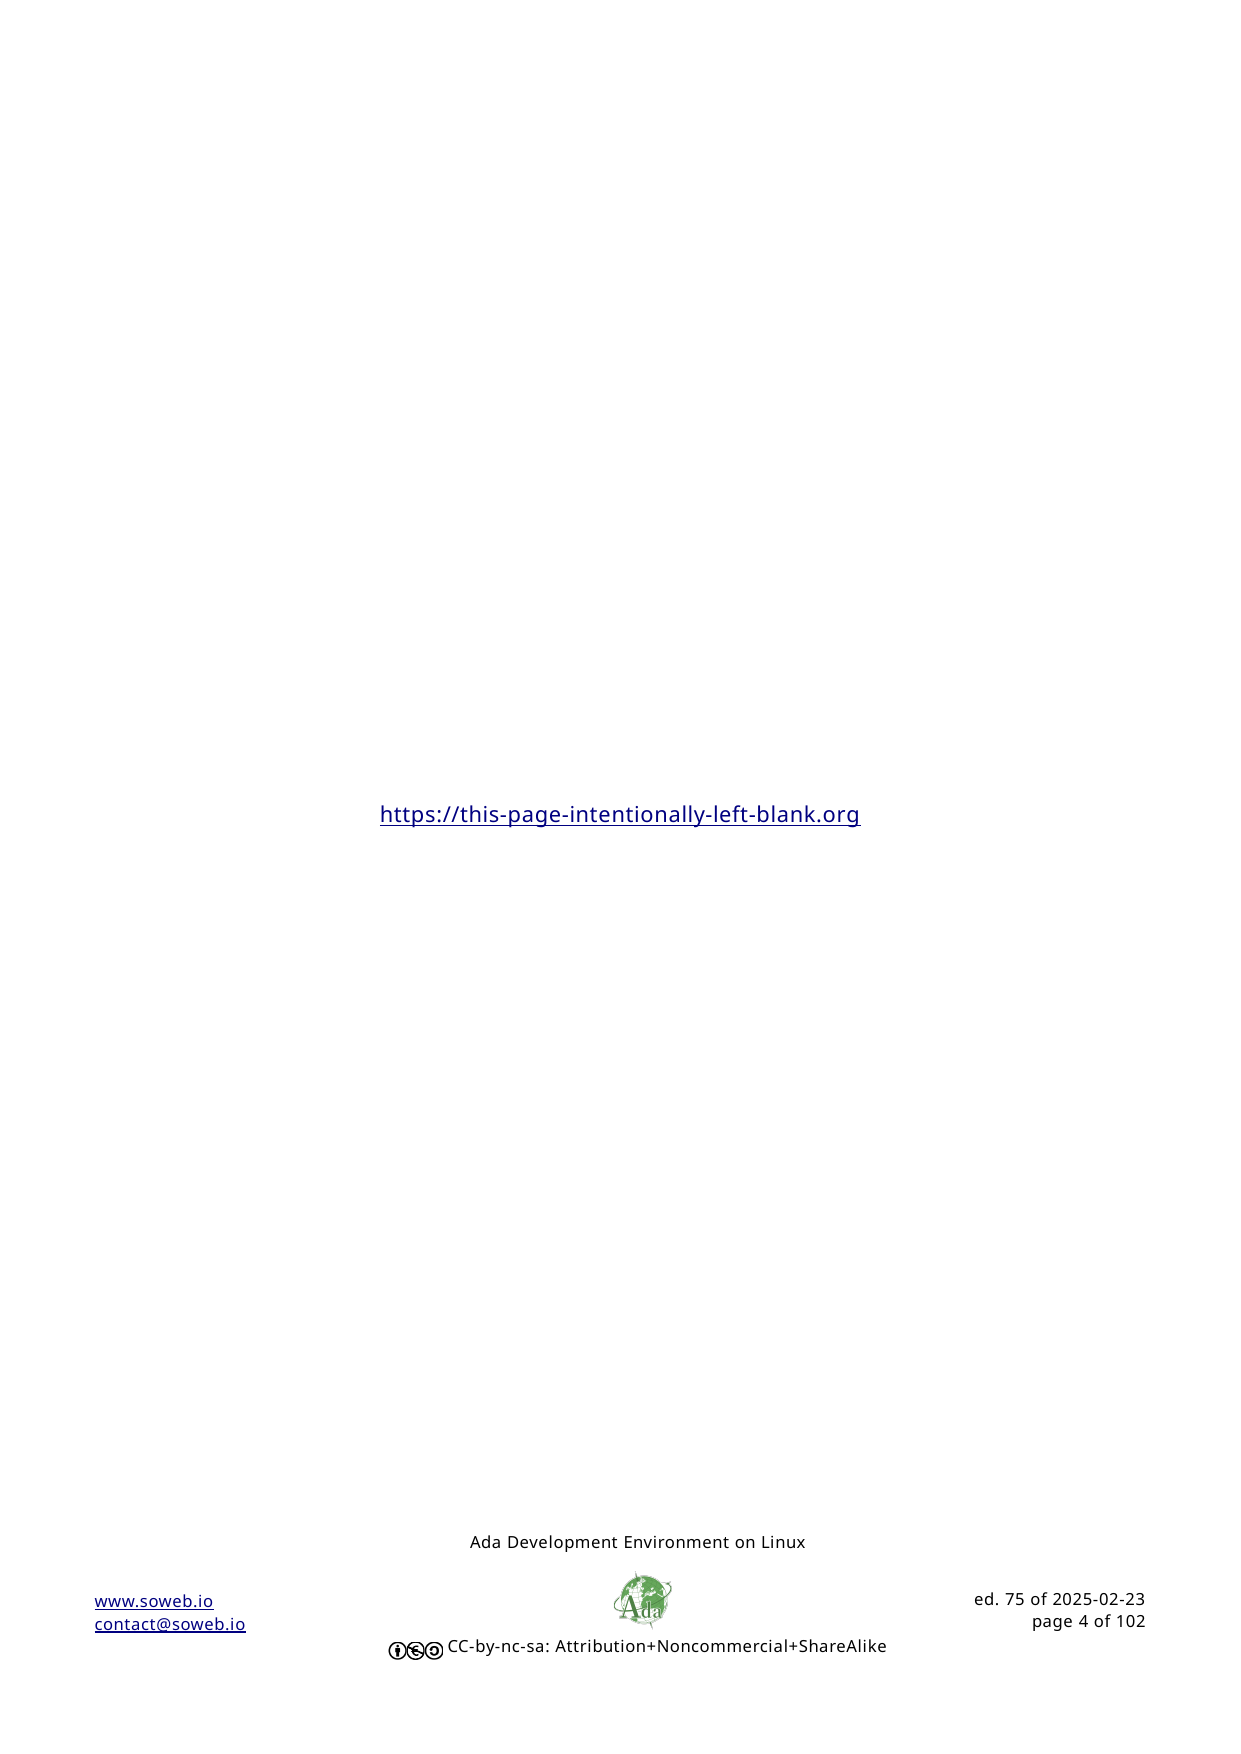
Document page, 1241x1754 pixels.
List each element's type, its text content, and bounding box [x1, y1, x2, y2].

picture [613, 1571, 672, 1630]
picture [388, 1642, 443, 1660]
text https://this-page-intentionally-left-blank.org [233, 799, 1007, 829]
